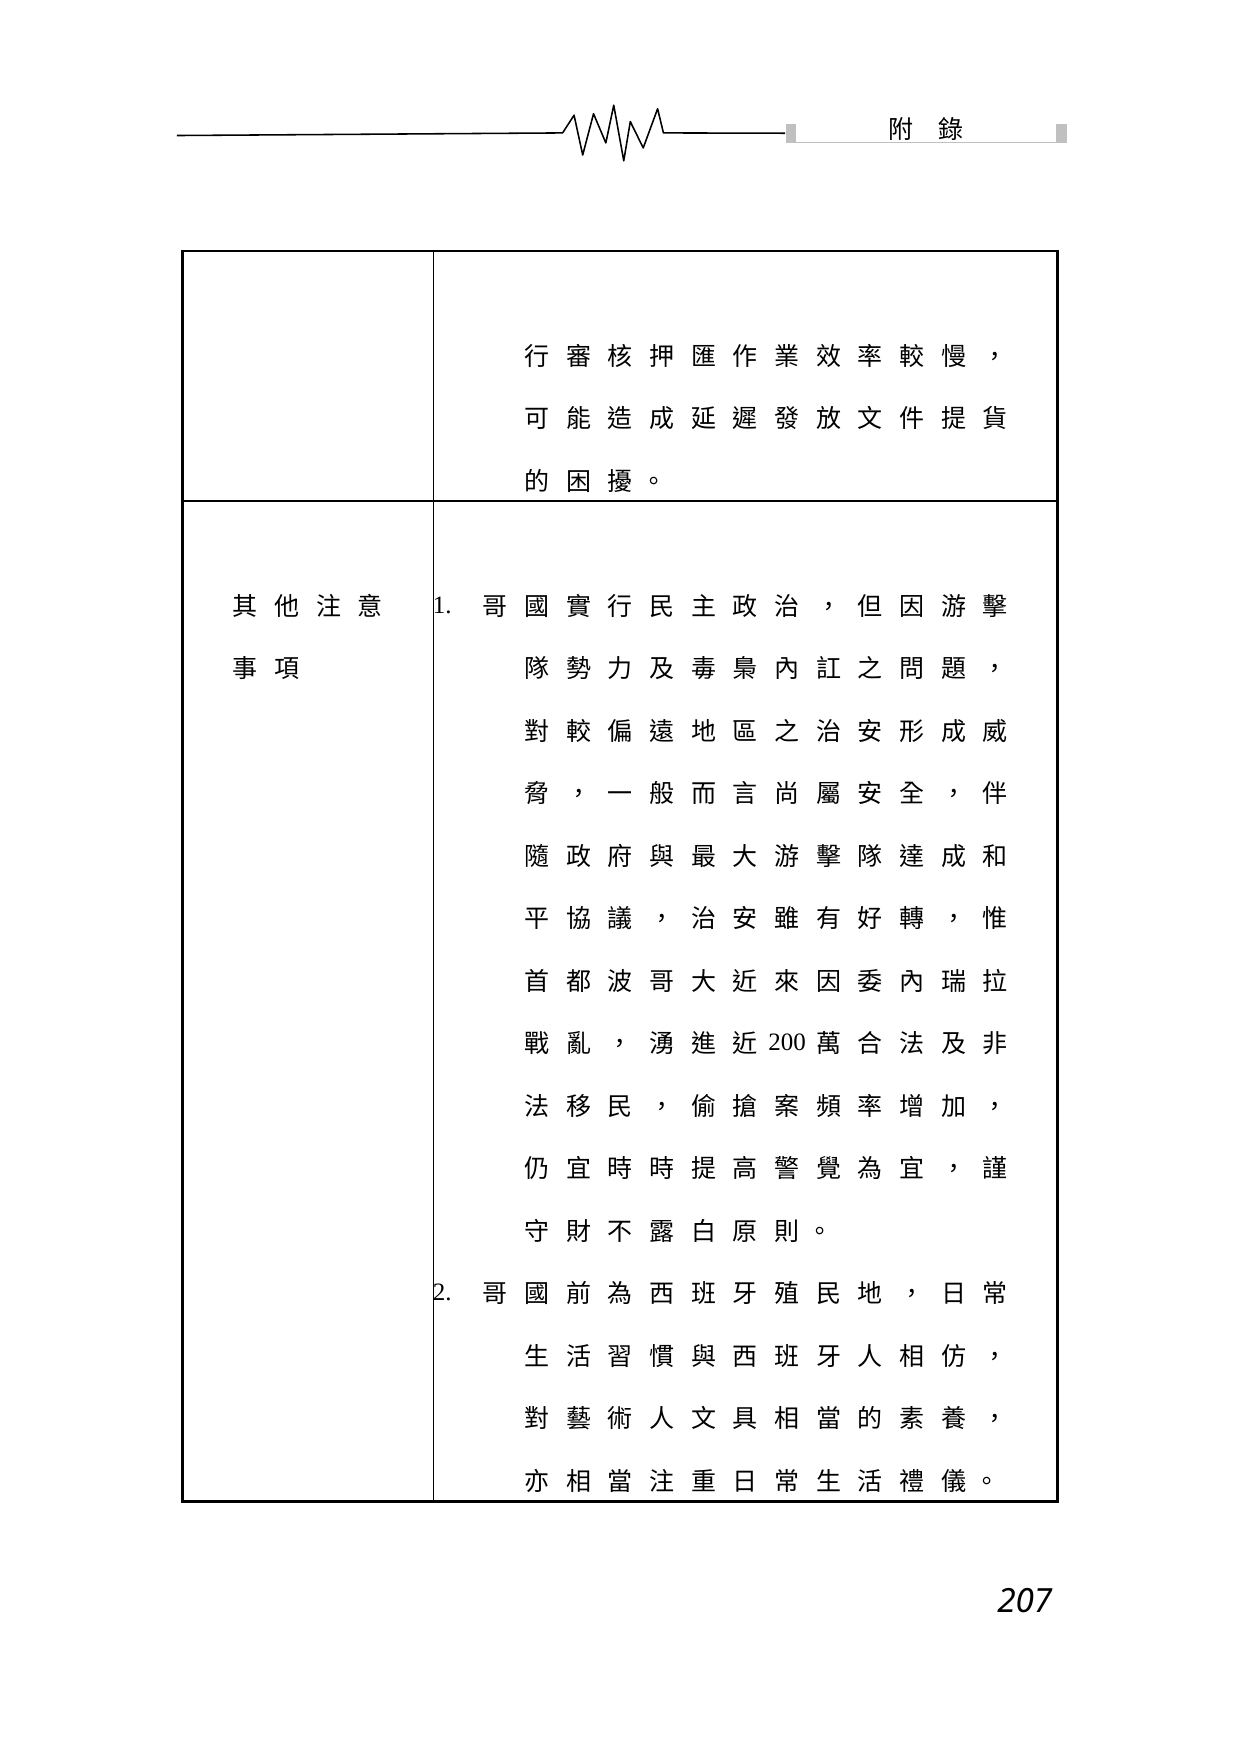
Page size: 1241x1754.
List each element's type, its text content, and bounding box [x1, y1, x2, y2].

table_cell 其他注意事項 [184, 502, 433, 1500]
table_cell 行審核押匯作業效率較慢，可能造成延遲發放文件提貨的困擾。 [434, 252, 1056, 500]
table_cell [184, 252, 433, 500]
table_cell 哥國實行民主政治，但因游擊隊勢力及毒梟內訌之問題，對較偏遠地區之治安形成威脅，一般而言尚屬安全，伴隨政府與最大游擊隊達成和平協議，治安雖有好轉，惟首都波哥大近來因委內瑞拉戰亂，湧進近200萬合法及非法移民，偷搶案頻率增加，仍宜時時提高警覺為宜，謹守財不露白原則。 哥國前為西班牙殖民地，日常生活習慣與西班牙人相仿，對藝術人文具相當的素養，亦相當注重日常生活禮儀。 [434, 502, 1056, 1500]
